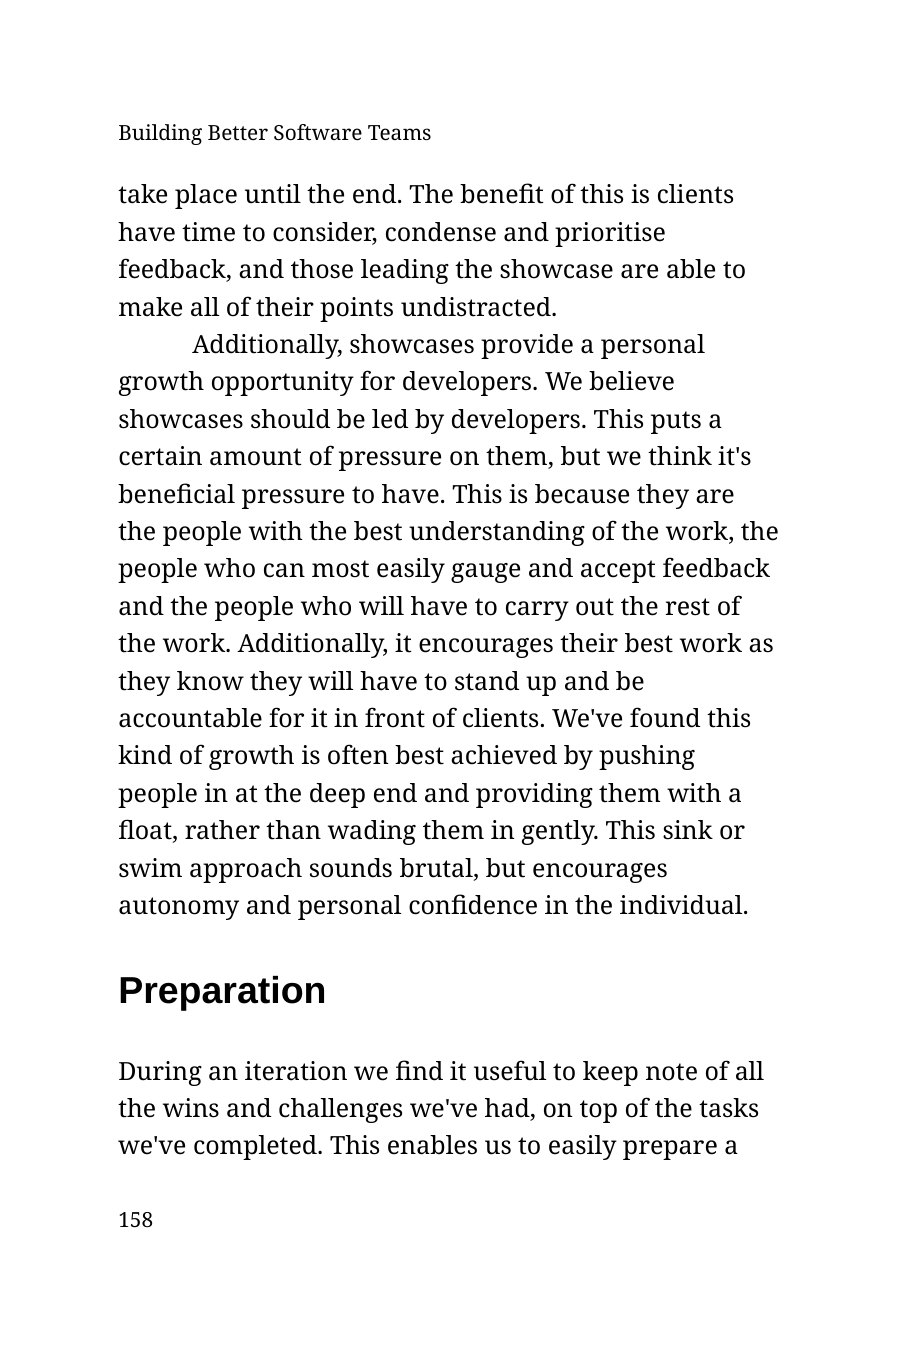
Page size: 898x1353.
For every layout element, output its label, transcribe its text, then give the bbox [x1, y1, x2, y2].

text Additionally, showcases provide a personal growth opportunity for developers. We believe showcases should be led by developers. This puts a certain amount of pressure on them, but we think it's beneficial pressure to have. This is because they are the people with the best understanding of the work, the people who can most easily gauge and accept feedback and the people who will have to carry out the rest of the work. Additionally, it encourages their best work as they know they will have to stand up and be accountable for it in front of clients. We've found this kind of growth is often best achieved by pushing people in at the deep end and providing them with a float, rather than wading them in gently. This sink or swim approach sounds brutal, but encourages autonomy and personal confidence in the individual. [118, 327, 779, 922]
text During an iteration we find it useful to keep note of all the wins and challenges we've had, on top of the tasks we've completed. This enables us to easily prepare a [118, 1053, 779, 1162]
text take place until the end. The benefit of this is clients have time to consider, condense and prioritise feedback, and those leading the showcase are able to make all of their points undistracted. [118, 177, 779, 323]
subtitle Preparation [118, 968, 779, 1011]
